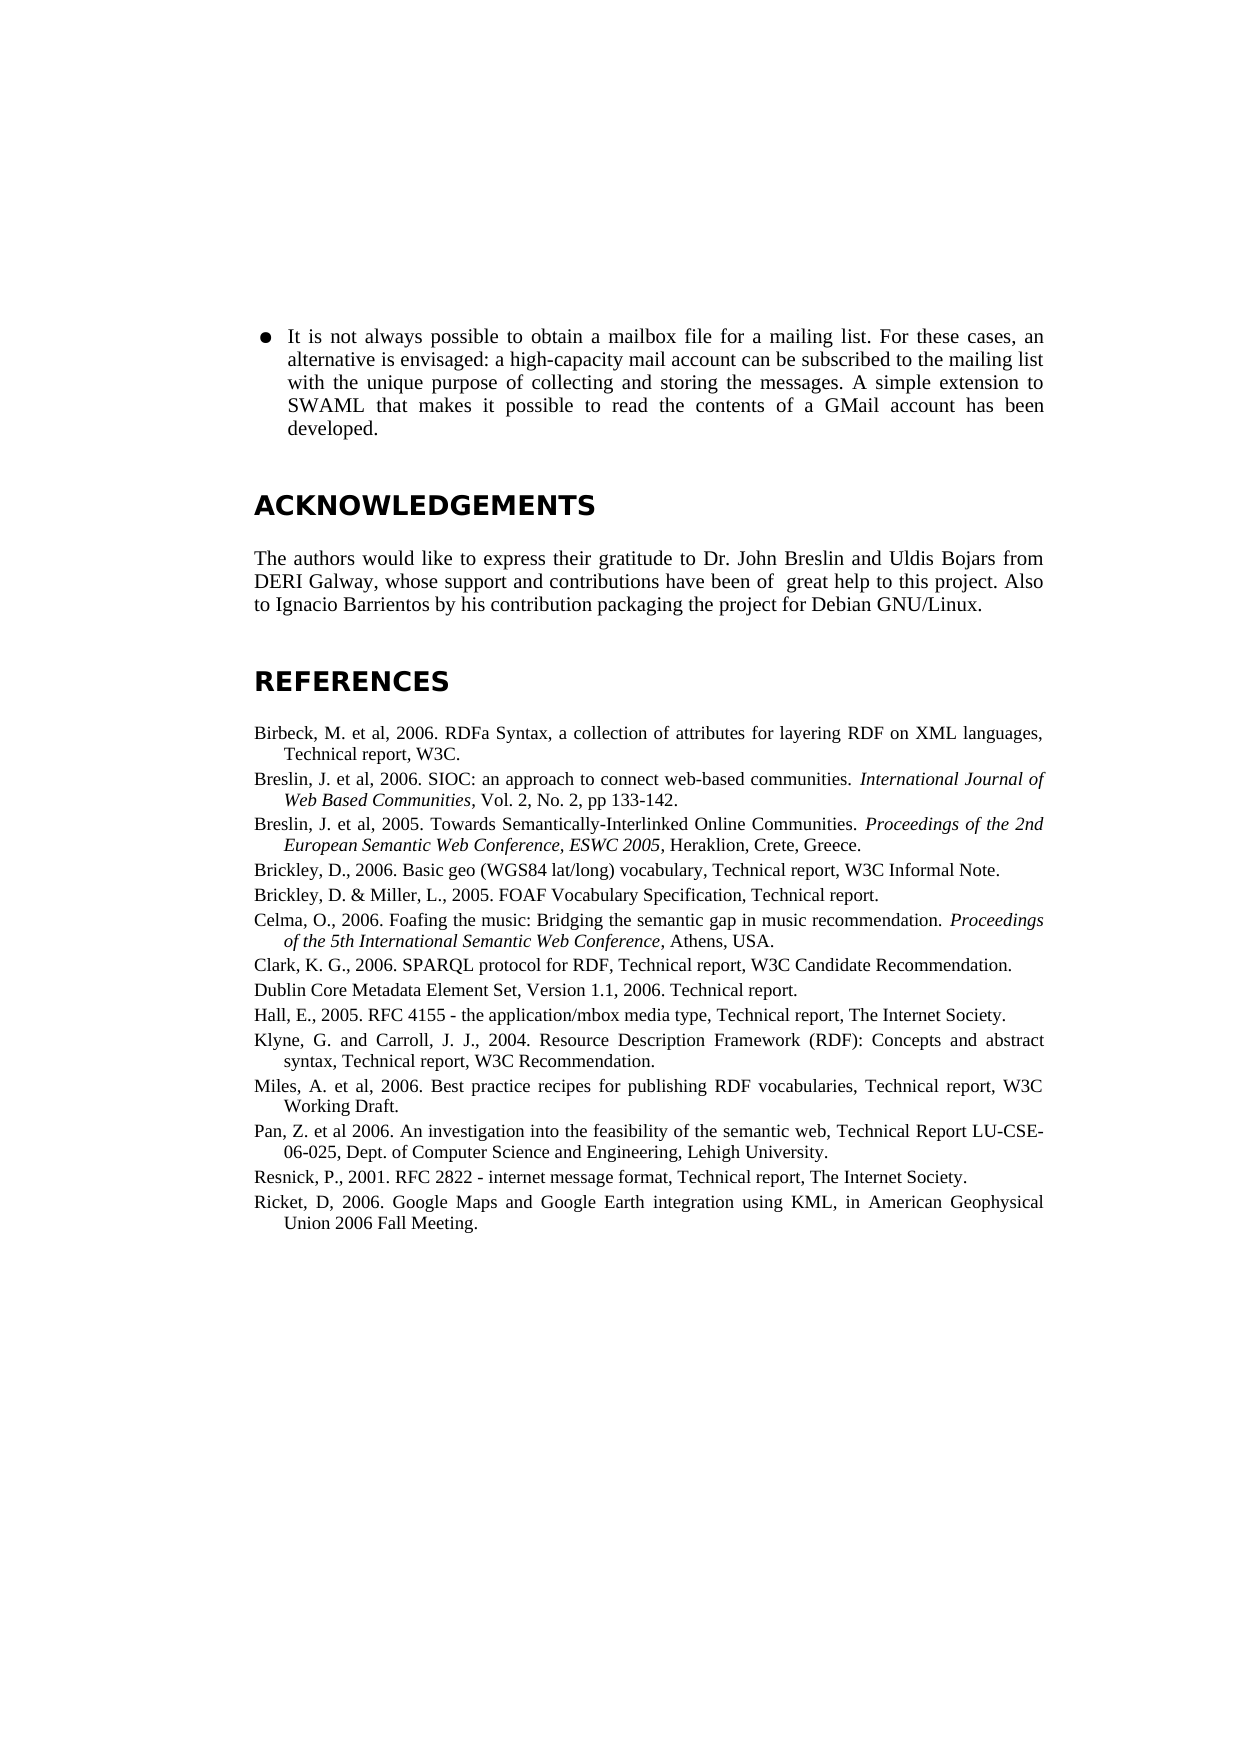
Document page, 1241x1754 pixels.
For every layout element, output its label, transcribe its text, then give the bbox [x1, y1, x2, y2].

text Klyne, G. and Carroll, J. J., 2004. Resource Description Framework (RDF): Concepts and abstract syntax, Technical report, W3C Recommendation. [254, 1030, 1045, 1071]
text Miles, A. et al, 2006. Best practice recipes for publishing RDF vocabularies, Technical report, W3C Working Draft. [254, 1076, 1045, 1117]
subtitle References [254, 667, 1045, 698]
text Birbeck, M. et al, 2006. RDFa Syntax, a collection of attributes for layering RDF on XML languages, Technical report, W3C. [254, 723, 1045, 764]
subtitle Acknowledgements [254, 491, 1045, 522]
text The authors would like to express their gratitude to Dr. John Breslin and Uldis Bojars from DERI Galway, whose support and contributions have been of great help to this project. Also to Ignacio Barrientos by his contribution packaging the project for Debian GNU/Linux. [254, 547, 1045, 616]
list It is not always possible to obtain a mailbox file for a mailing list. For these cases, an alternative is envisaged: a high-capacity mail account can be subscribed to the mailing list with the unique purpose of collecting and storing the messages. A simple extension to SWAML that makes it possible to read the contents of a GMail account has been developed. [258, 325, 1045, 440]
text Resnick, P., 2001. RFC 2822 - internet message format, Technical report, The Internet Society. [254, 1167, 1045, 1187]
text Hall, E., 2005. RFC 4155 - the application/mbox media type, Technical report, The Internet Society. [254, 1005, 1045, 1026]
text Celma, O., 2006. Foafing the music: Bridging the semantic gap in music recommendation. Proceedings of the 5th International Semantic Web Conference, Athens, USA. [254, 909, 1045, 951]
text Dublin Core Metadata Element Set, Version 1.1, 2006. Technical report. [254, 980, 1045, 1001]
text Brickley, D. & Miller, L., 2005. FOAF Vocabulary Specification, Technical report. [254, 885, 1045, 905]
text Breslin, J. et al, 2005. Towards Semantically-Interlinked Online Communities. Proceedings of the 2nd European Semantic Web Conference, ESWC 2005, Heraklion, Crete, Greece. [254, 814, 1045, 856]
text Clark, K. G., 2006. SPARQL protocol for RDF, Technical report, W3C Candidate Recommendation. [254, 955, 1045, 976]
text Breslin, J. et al, 2006. SIOC: an approach to connect web-based communities. International Journal of Web Based Communities, Vol. 2, No. 2, pp 133-142. [254, 768, 1045, 810]
text Pan, Z. et al 2006. An investigation into the feasibility of the semantic web, Technical Report LU-CSE-06-025, Dept. of Computer Science and Engineering, Lehigh University. [254, 1121, 1045, 1163]
text Brickley, D., 2006. Basic geo (WGS84 lat/long) vocabulary, Technical report, W3C Informal Note. [254, 860, 1045, 881]
text Ricket, D, 2006. Google Maps and Google Earth integration using KML, in American Geophysical Union 2006 Fall Meeting. [254, 1192, 1045, 1233]
